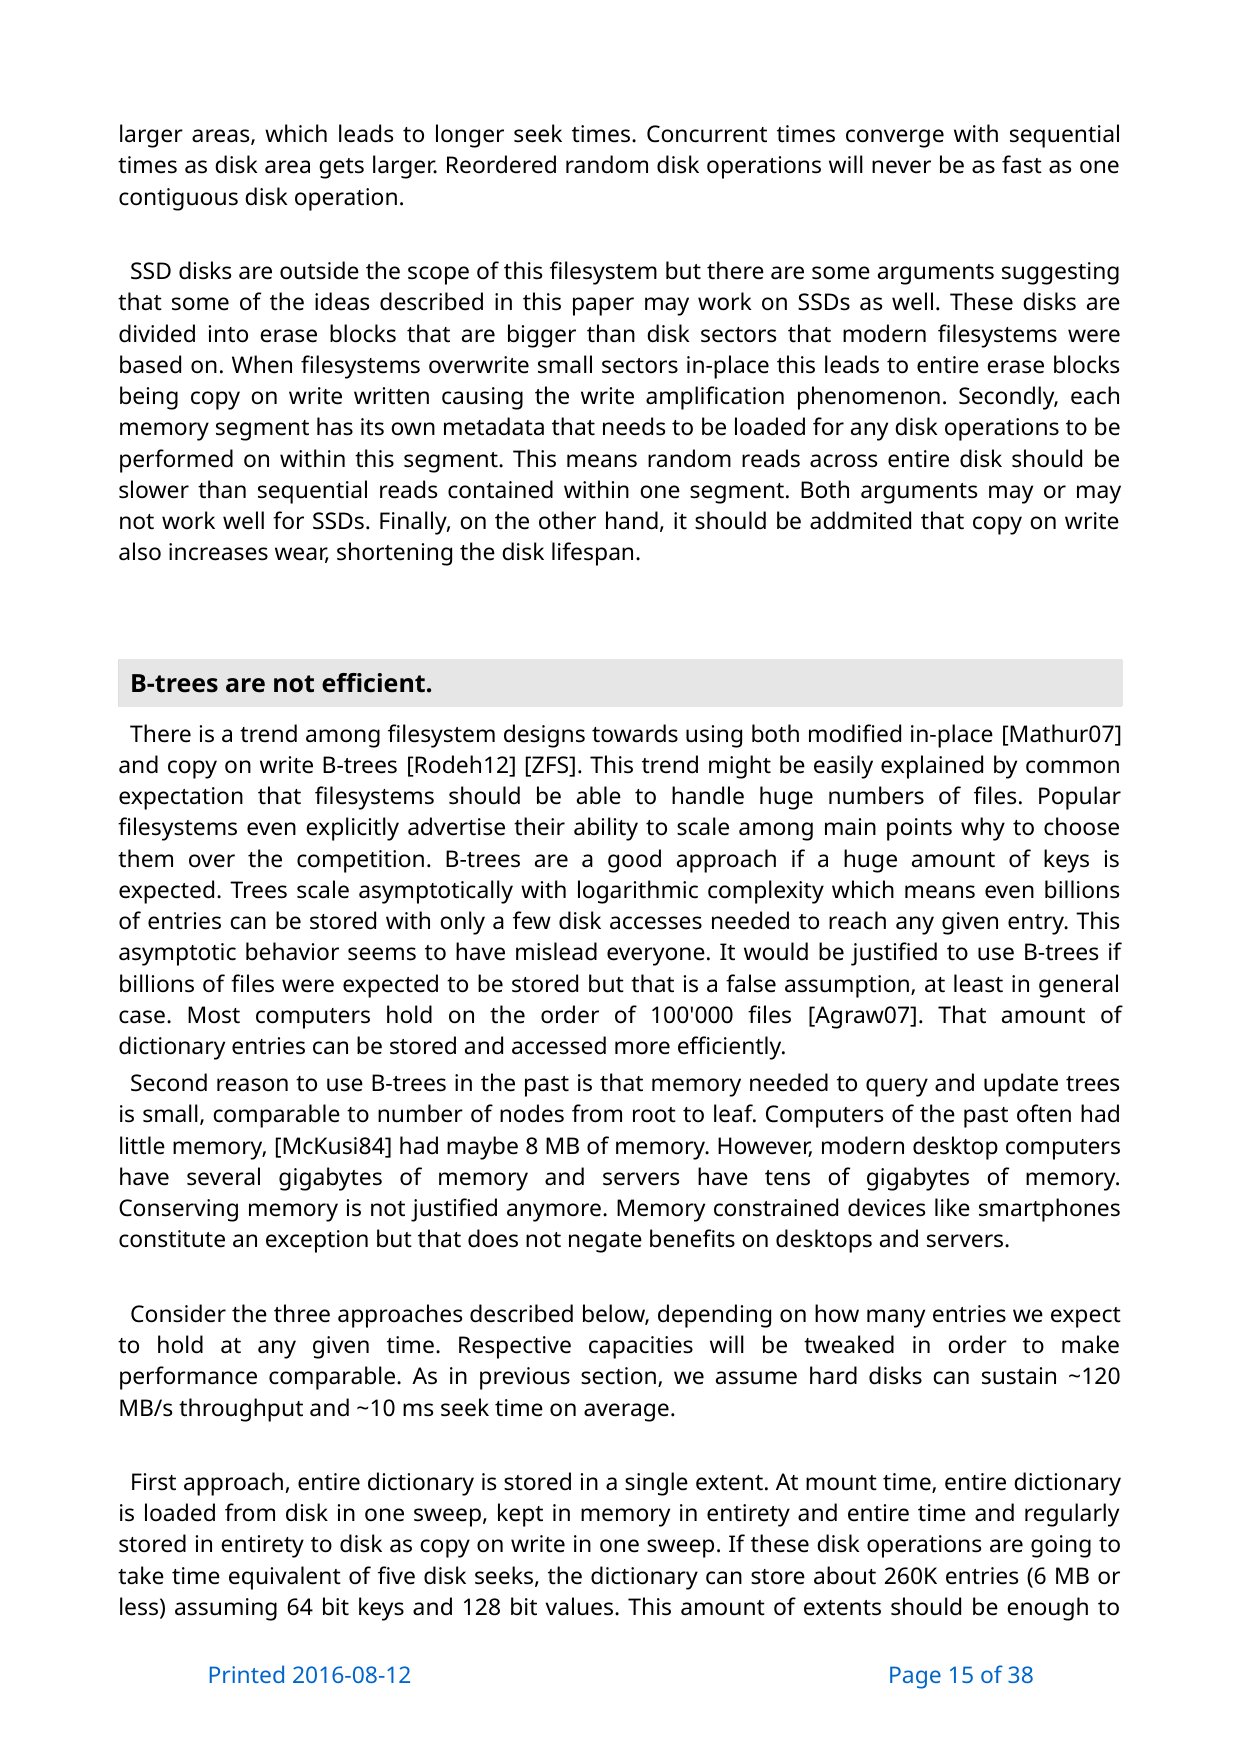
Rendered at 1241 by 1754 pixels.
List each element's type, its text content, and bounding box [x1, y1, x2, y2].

text Consider the three approaches described below, depending on how many entries we expect to hold at any given time. Respective capacities will be tweaked in order to make performance comparable. As in previous section, we assume hard disks can sustain ~120 MB/s throughput and ~10 ms seek time on average. [118, 1298, 1122, 1423]
text There is a trend among filesystem designs towards using both modified in-place [Mathur07] and copy on write B-trees [Rodeh12] [ZFS]. This trend might be easily explained by common expectation that filesystems should be able to handle huge numbers of files. Popular filesystems even explicitly advertise their ability to scale among main points why to choose them over the competition. B-trees are a good approach if a huge amount of keys is expected. Trees scale asymptotically with logarithmic complexity which means even billions of entries can be stored with only a few disk accesses needed to reach any given entry. This asymptotic behavior seems to have mislead everyone. It would be justified to use B-trees if billions of files were expected to be stored but that is a false assumption, at least in general case. Most computers hold on the order of 100'000 files [Agraw07]. That amount of dictionary entries can be stored and accessed more efficiently. [118, 717, 1122, 1061]
text SSD disks are outside the scope of this filesystem but there are some arguments suggesting that some of the ideas described in this paper may work on SSDs as well. These disks are divided into erase blocks that are bigger than disk sectors that modern filesystems were based on. When filesystems overwrite small sectors in-place this leads to entire erase blocks being copy on write written causing the write amplification phenomenon. Secondly, each memory segment has its own metadata that needs to be loaded for any disk operations to be performed on within this segment. This means random reads across entire disk should be slower than sequential reads contained within one segment. Both arguments may or may not work well for SSDs. Finally, on the other hand, it should be addmited that copy on write also increases wear, shortening the disk lifespan. [118, 255, 1122, 567]
text Second reason to use B-trees in the past is that memory needed to query and update trees is small, comparable to number of nodes from root to leaf. Computers of the past often had little memory, [McKusi84] had maybe 8 MB of memory. However, modern desktop computers have several gigabytes of memory and servers have tens of gigabytes of memory. Conserving memory is not justified anymore. Memory constrained devices like smartphones constitute an exception but that does not negate benefits on desktops and servers. [118, 1067, 1122, 1255]
text larger areas, which leads to longer seek times. Concurrent times converge with sequential times as disk area gets larger. Reordered random disk operations will never be as fast as one contiguous disk operation. [118, 118, 1122, 212]
subtitle B-trees are not efficient. [119, 661, 1122, 706]
text First approach, entire dictionary is stored in a single extent. At mount time, entire dictionary is loaded from disk in one sweep, kept in memory in entirety and entire time and regularly stored in entirety to disk as copy on write in one sweep. If these disk operations are going to take time equivalent of five disk seeks, the dictionary can store about 260K entries (6 MB or less) assuming 64 bit keys and 128 bit values. This amount of extents should be enough to [118, 1466, 1122, 1622]
